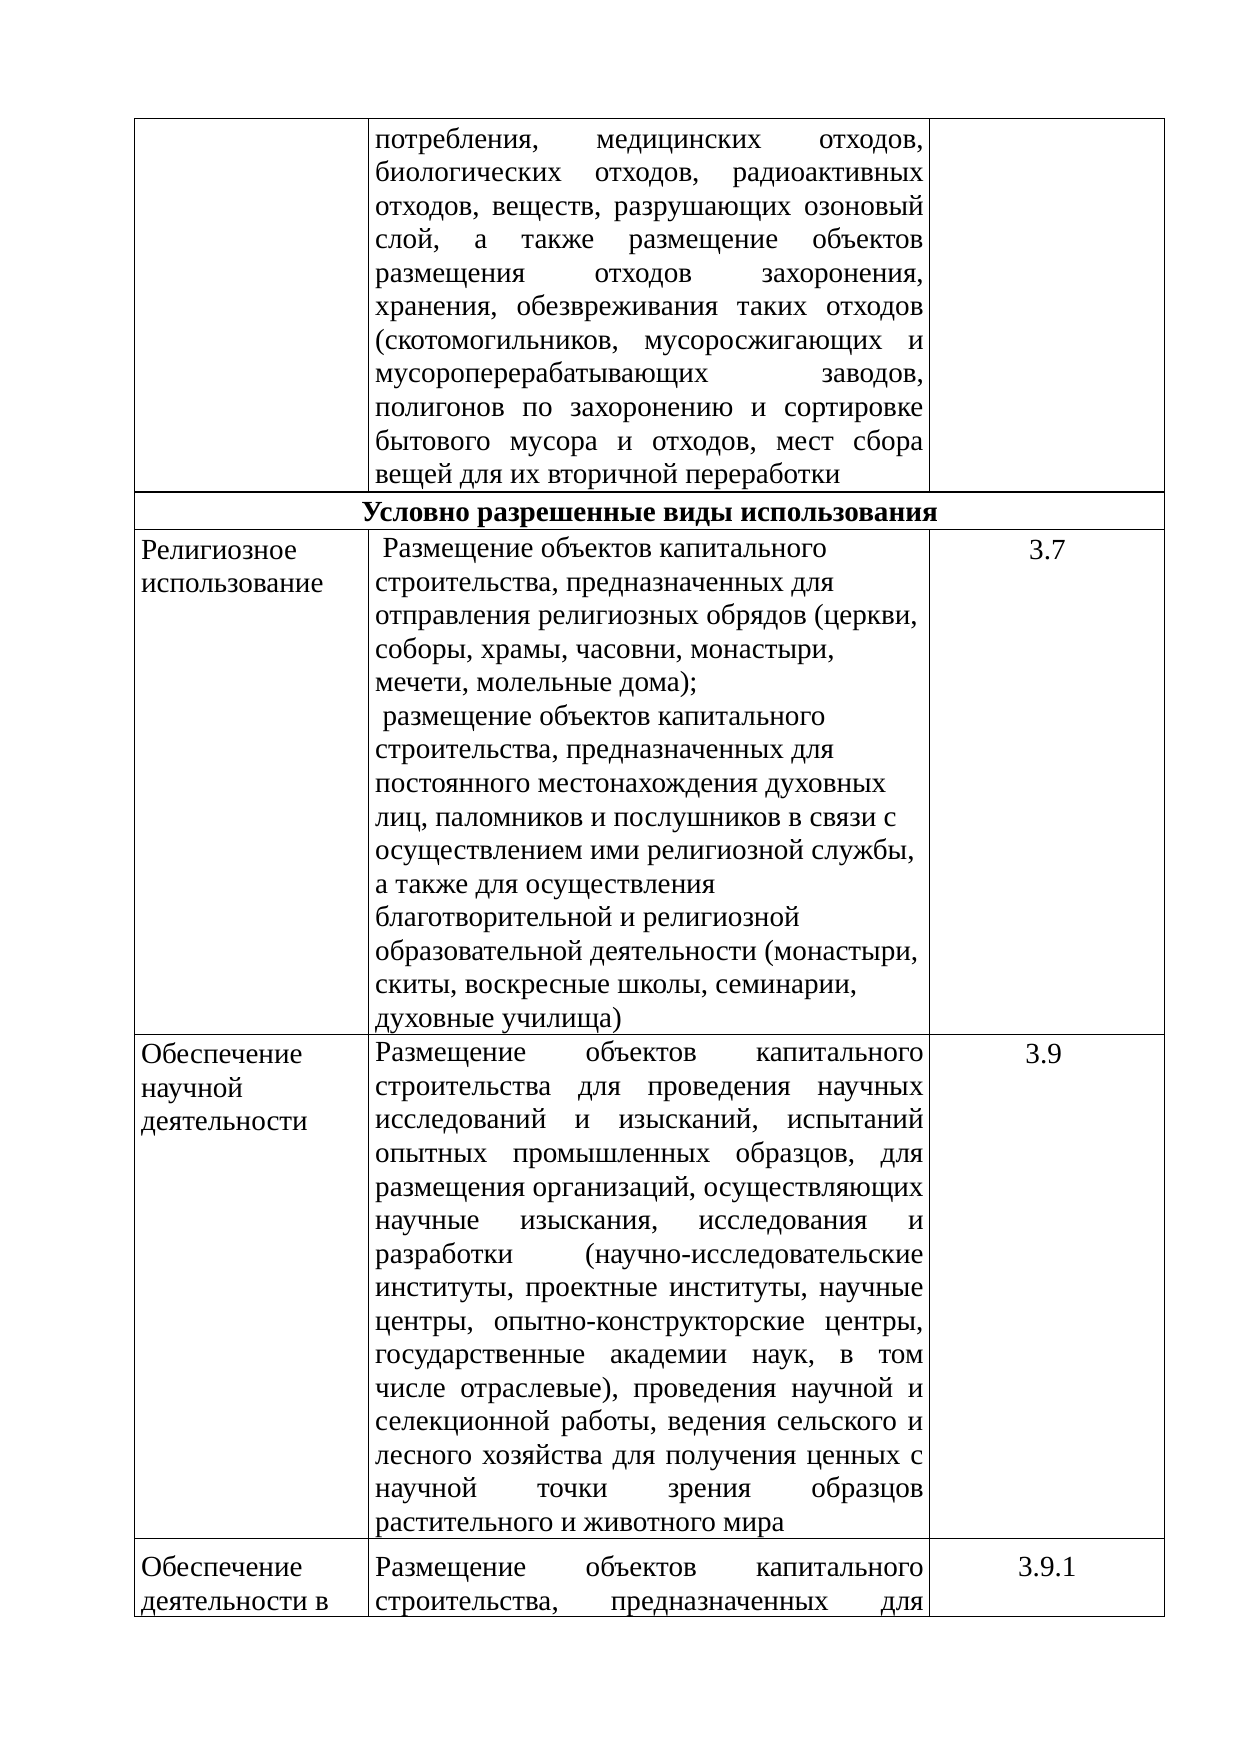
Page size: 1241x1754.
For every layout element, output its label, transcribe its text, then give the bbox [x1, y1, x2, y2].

table_cell [930, 119, 1164, 491]
table_cell Обеспечение деятельности в [135, 1539, 368, 1616]
table_cell Обеспечение научной деятельности [135, 1035, 368, 1538]
table_cell Размещение объектов капитального строительства, предназначенных для [369, 1539, 929, 1616]
table_cell Размещение объектов капитального строительства, предназначенных для отправления религиозных обрядов (церкви, соборы, храмы, часовни, монастыри, мечети, молельные дома); размещение объектов капитального строительства, предназначенных для постоянного местонахождения духовных лиц, паломников и послушников в связи с осуществлением ими религиозной службы, а также для осуществления благотворительной и религиозной образовательной деятельности (монастыри, скиты, воскресные школы, семинарии, духовные училища) [369, 530, 929, 1033]
table_cell 3.9.1 [930, 1539, 1164, 1616]
table_cell 3.9 [930, 1035, 1164, 1538]
table_cell [135, 119, 368, 491]
table_cell Религиозное использование [135, 530, 368, 1033]
table_cell Размещение объектов капитального строительства для проведения научных исследований и изысканий, испытаний опытных промышленных образцов, для размещения организаций, осуществляющих научные изыскания, исследования и разработки (научно-исследовательские институты, проектные институты, научные центры, опытно-конструкторские центры, государственные академии наук, в том числе отраслевые), проведения научной и селекционной работы, ведения сельского и лесного хозяйства для получения ценных с научной точки зрения образцов растительного и животного мира [369, 1035, 929, 1538]
table_cell потребления, медицинских отходов, биологических отходов, радиоактивных отходов, веществ, разрушающих озоновый слой, а также размещение объектов размещения отходов захоронения, хранения, обезвреживания таких отходов (скотомогильников, мусоросжигающих и мусороперерабатывающих заводов, полигонов по захоронению и сортировке бытового мусора и отходов, мест сбора вещей для их вторичной переработки [369, 119, 929, 491]
table_cell 3.7 [930, 530, 1164, 1033]
table_cell Условно разрешенные виды использования [135, 493, 1164, 529]
